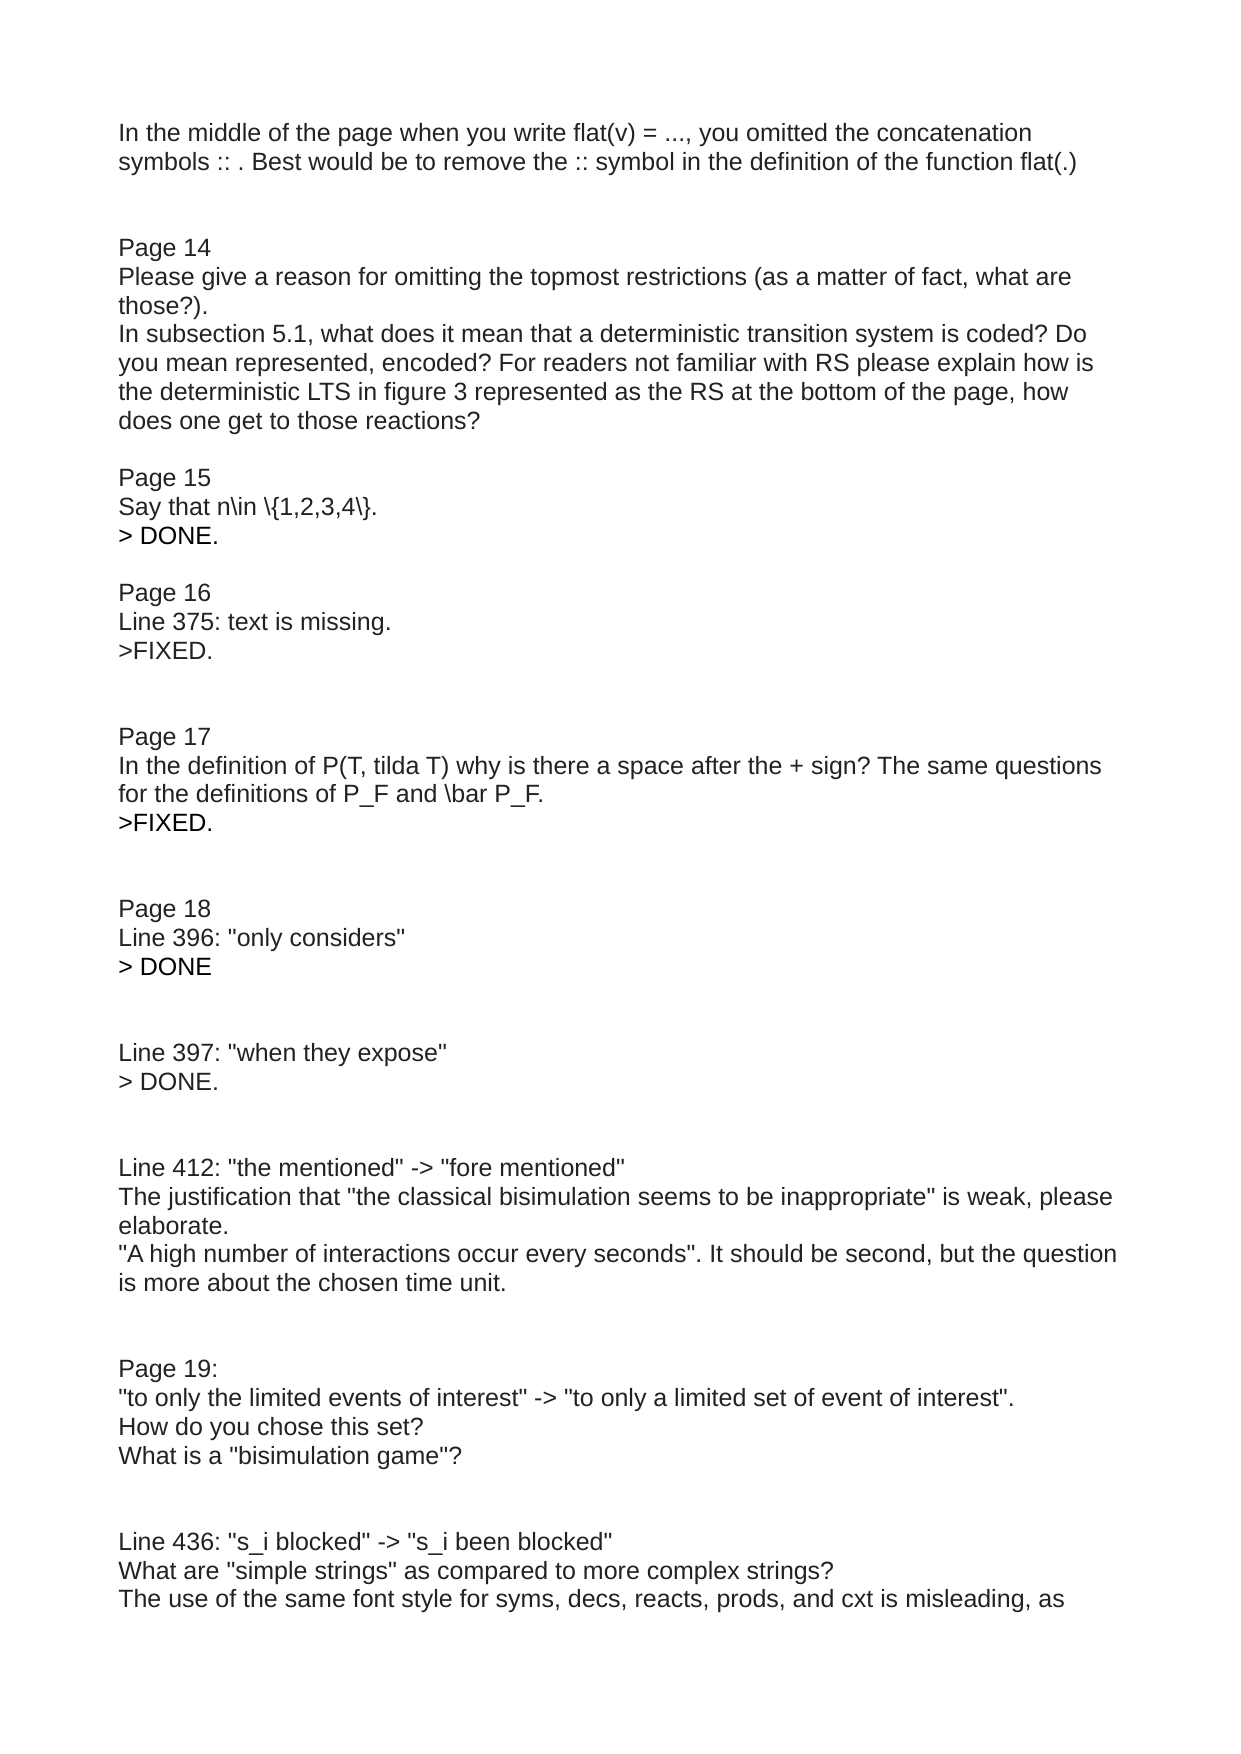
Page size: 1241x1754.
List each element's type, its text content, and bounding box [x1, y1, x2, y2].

text Line 436: "s_i blocked" -> "s_i been blocked" What are "simple strings" as compared to more complex strings? The use of the same font style for syms, decs, reacts, prods, and cxt is misleading, as [118, 1527, 1122, 1613]
text In the middle of the page when you write flat(v) = ..., you omitted the concatenation symbols :: . Best would be to remove the :: symbol in the definition of the function flat(.) [118, 118, 1122, 204]
text Page 16 Line 375: text is missing. [118, 549, 1122, 636]
text Page 17 In the definition of P(T, tilda T) why is there a space after the + sign? The same questions for the definitions of P_F and \bar P_F. >FIXED. [118, 693, 1122, 837]
text Line 397: "when they expose" [118, 1038, 1122, 1067]
text Line 412: "the mentioned" -> "fore mentioned" The justification that "the classical bisimulation seems to be inappropriate" is weak, please elaborate. "A high number of interactions occur every seconds". It should be second, but the question is more about the chosen time unit. [118, 1124, 1122, 1326]
text Page 14 Please give a reason for omitting the topmost restrictions (as a matter of fact, what are those?). In subsection 5.1, what does it mean that a deterministic transition system is coded? Do you mean represented, encoded? For readers not familiar with RS please explain how is the deterministic LTS in figure 3 represented as the RS at the bottom of the page, how does one get to those reactions? Page 15 Say that n\in \{1,2,3,4\}. > DONE. [118, 204, 1122, 549]
text >FIXED. [118, 636, 1122, 693]
text Page 19: "to only the limited events of interest" -> "to only a limited set of event of interest". How do you chose this set? What is a "bisimulation game"? [118, 1326, 1122, 1498]
text Page 18 Line 396: "only considers" > DONE [118, 866, 1122, 981]
text > DONE. [118, 1067, 1122, 1096]
